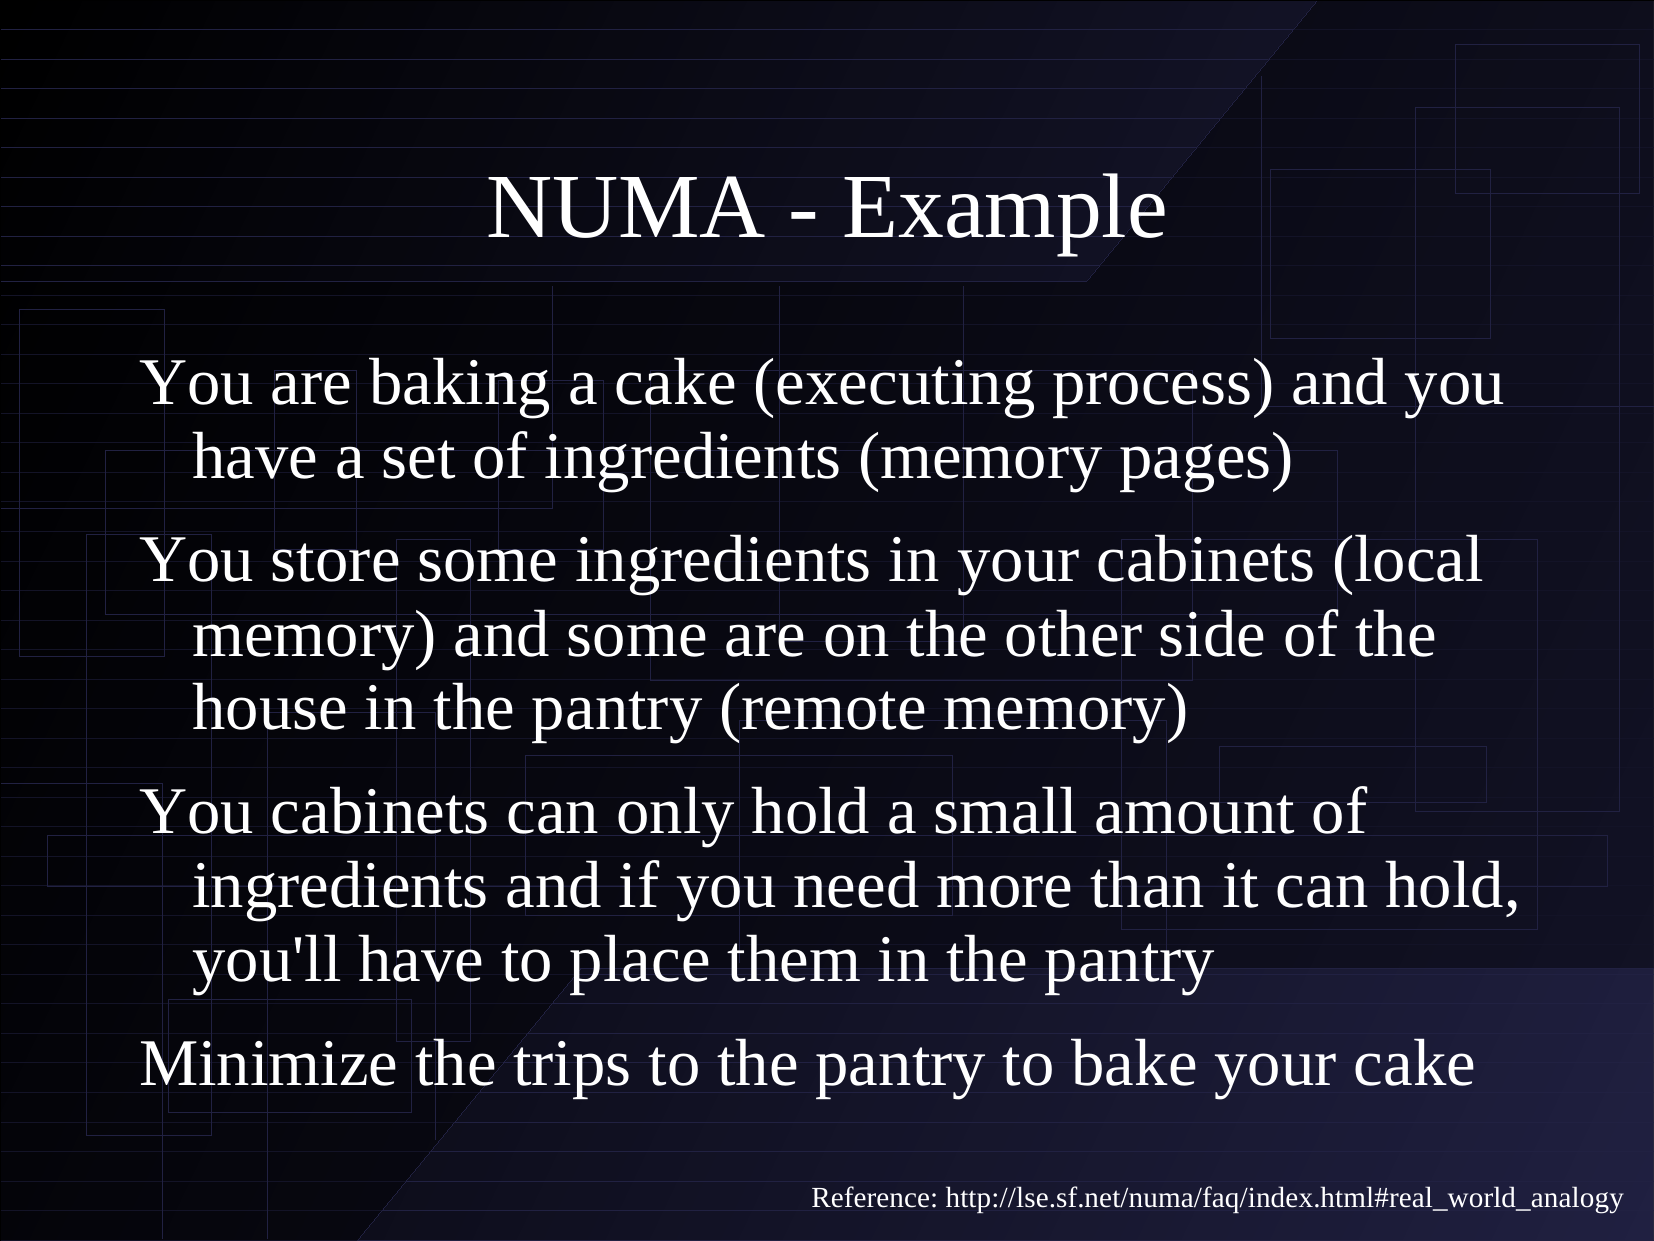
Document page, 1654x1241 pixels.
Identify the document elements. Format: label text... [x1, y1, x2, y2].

text_box Reference: http://lse.sf.net/numa/faq/index.html#real_world_analogy [811, 1181, 1625, 1214]
list You are baking a cake (executing process) and you have a set of ingredients (memory pages) You store some ingredients in your cabinets (local memory) and some are on the other side of the house in the pantry (remote memory) You cabinets can only hold a small amount of ingredients and if you need more than it can hold, you'll have to place them in the pantry Minimize the trips to the pantry to bake your cake [121, 344, 1534, 1127]
title NUMA - Example [121, 102, 1534, 311]
